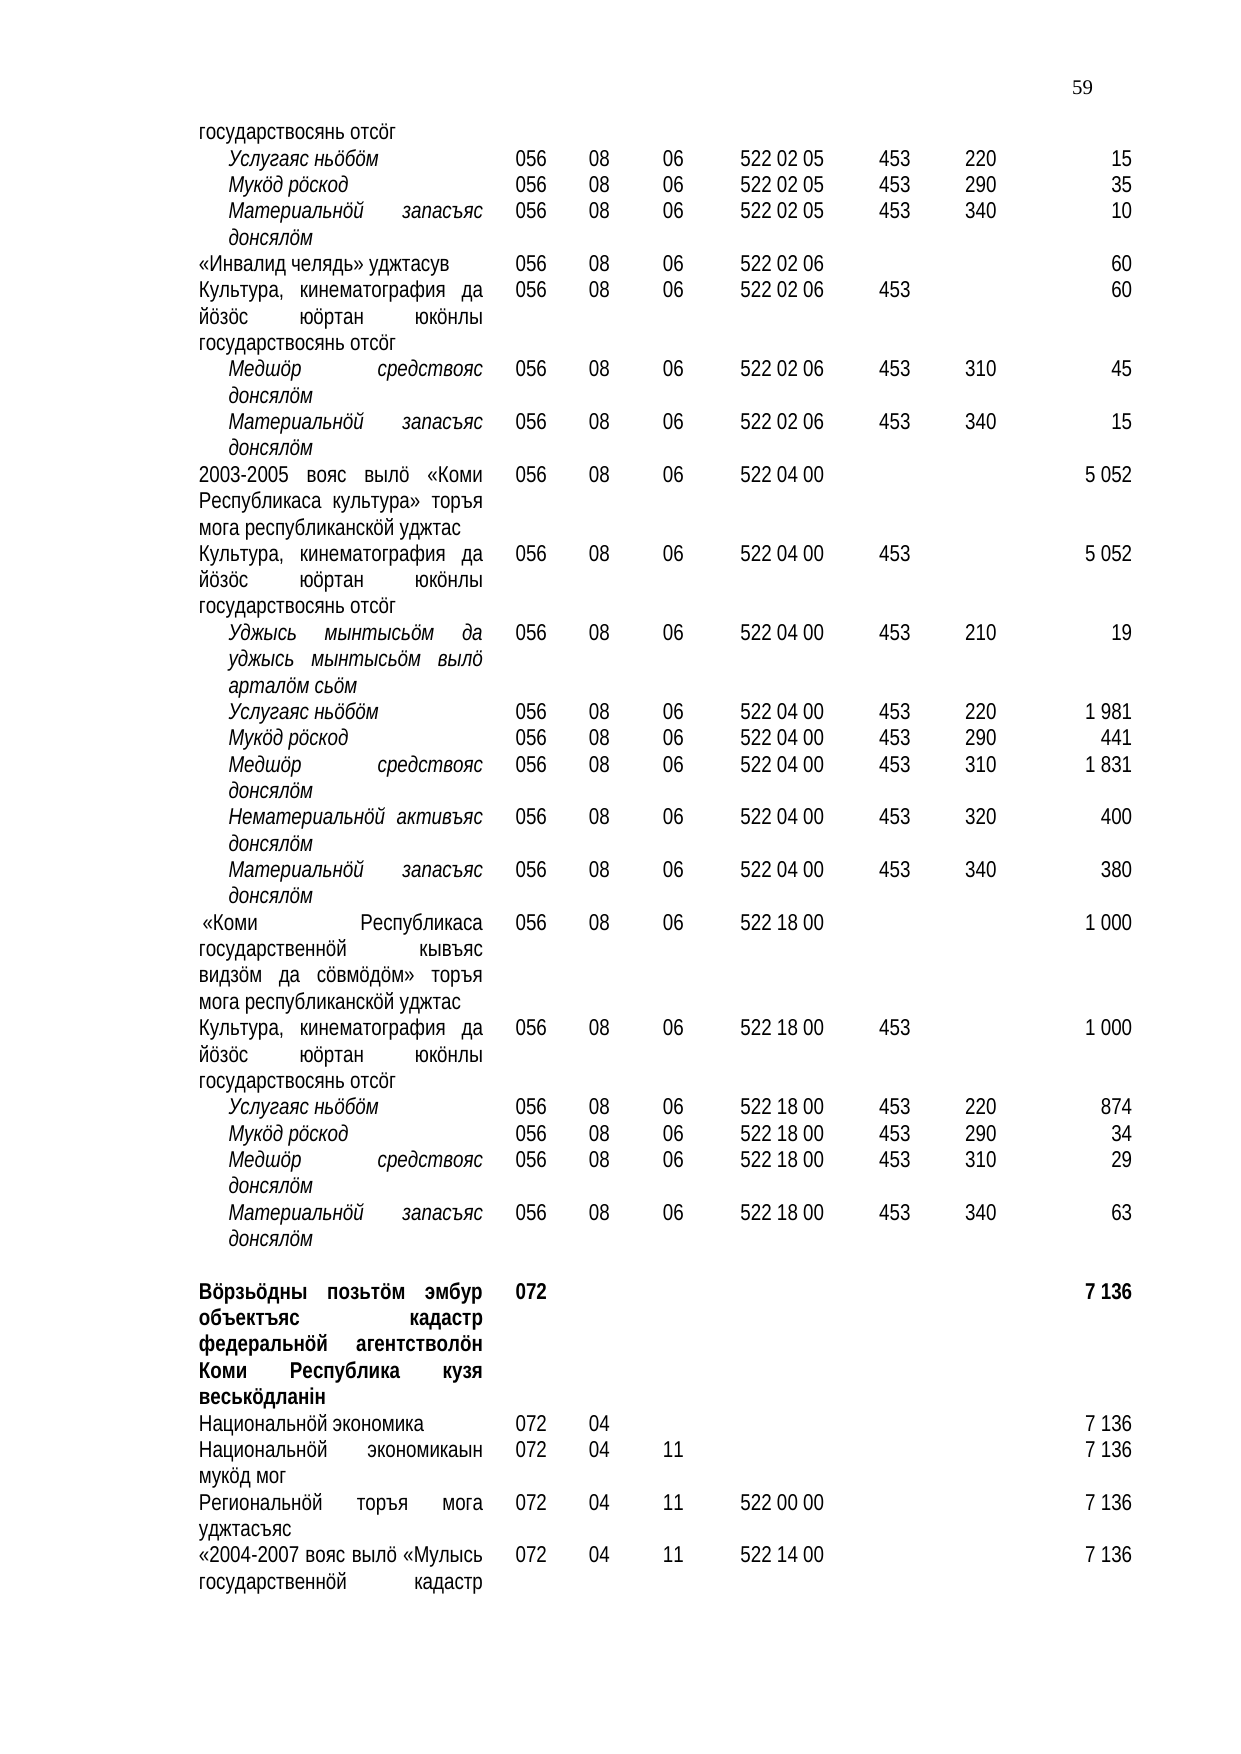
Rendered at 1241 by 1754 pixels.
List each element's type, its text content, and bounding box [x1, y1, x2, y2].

table_cell 522 18 00 [716, 909, 848, 1014]
table_cell 7 136 [1021, 1278, 1143, 1409]
table_cell 522 02 05 [716, 145, 848, 171]
table_cell 15 [1021, 145, 1143, 171]
table_cell [1143, 1093, 1240, 1119]
table_cell Национальнöй экономика [188, 1410, 494, 1436]
table_cell 522 04 00 [716, 856, 848, 909]
table_cell [1143, 856, 1240, 909]
table_cell 06 [631, 698, 716, 724]
table_cell Услугаяс ньöбöм [188, 145, 494, 171]
table_cell [941, 1410, 1021, 1436]
table_cell 453 [849, 1146, 941, 1199]
table_cell 06 [631, 461, 716, 540]
table_cell [1143, 1541, 1240, 1594]
table_cell 06 [631, 751, 716, 803]
table_cell 06 [631, 197, 716, 250]
table_cell 08 [568, 1146, 631, 1199]
table_cell 7 136 [1021, 1541, 1143, 1594]
table_cell 400 [1021, 803, 1143, 856]
table_cell 522 04 00 [716, 461, 848, 540]
table_cell Услугаяс ньöбöм [188, 698, 494, 724]
table_cell 056 [494, 197, 568, 250]
table_cell 06 [631, 803, 716, 856]
table_cell [1143, 1278, 1240, 1409]
table_cell 453 [849, 751, 941, 803]
table_cell 04 [568, 1489, 631, 1541]
table_cell 056 [494, 724, 568, 751]
table_cell [849, 909, 941, 1014]
table_cell 220 [941, 145, 1021, 171]
table_cell 06 [631, 724, 716, 751]
table_cell 08 [568, 856, 631, 909]
table_cell 453 [849, 145, 941, 171]
table_cell 11 [631, 1541, 716, 1594]
table_cell [941, 461, 1021, 540]
table_cell [1143, 197, 1240, 250]
table_cell 06 [631, 276, 716, 355]
table_cell 340 [941, 1199, 1021, 1278]
table_cell 08 [568, 461, 631, 540]
table_cell «2004-2007 вояс вылö «Мулысь государственнöй кадастр [188, 1541, 494, 1594]
table_cell [941, 250, 1021, 276]
table_cell 08 [568, 1120, 631, 1146]
table_cell Медшöр средствояс донсялöм [188, 355, 494, 408]
table_cell 453 [849, 803, 941, 856]
table_cell 453 [849, 1120, 941, 1146]
table_cell 04 [568, 1410, 631, 1436]
table_cell 08 [568, 724, 631, 751]
table_cell Нематериальнöй активъяс донсялöм [188, 803, 494, 856]
table_cell 056 [494, 540, 568, 619]
table_cell [568, 118, 631, 144]
table_cell [1143, 408, 1240, 461]
table_cell 522 02 06 [716, 250, 848, 276]
table_cell [849, 1489, 941, 1541]
table_cell 522 04 00 [716, 540, 848, 619]
table_cell 15 [1021, 408, 1143, 461]
table_cell [716, 1436, 848, 1488]
table_cell 04 [568, 1436, 631, 1488]
table_cell 453 [849, 619, 941, 698]
table_cell Материальнöй запасъяс донсялöм [188, 408, 494, 461]
table_cell 056 [494, 1093, 568, 1119]
table_cell [631, 1410, 716, 1436]
table_cell [1143, 171, 1240, 197]
table_cell 056 [494, 1120, 568, 1146]
table_cell 522 04 00 [716, 803, 848, 856]
table_cell 072 [494, 1541, 568, 1594]
table_cell [494, 118, 568, 144]
table_cell [1143, 698, 1240, 724]
table_cell 08 [568, 276, 631, 355]
table_cell 453 [849, 724, 941, 751]
table_cell 453 [849, 197, 941, 250]
table_cell 06 [631, 408, 716, 461]
table_cell 056 [494, 1199, 568, 1278]
table_cell 522 02 05 [716, 197, 848, 250]
table_cell 056 [494, 461, 568, 540]
table_cell [849, 118, 941, 144]
table_cell 522 18 00 [716, 1093, 848, 1119]
table_cell 220 [941, 698, 1021, 724]
table_cell 60 [1021, 276, 1143, 355]
table_cell [1143, 540, 1240, 619]
table_cell [849, 461, 941, 540]
table_cell 1 000 [1021, 909, 1143, 1014]
table_cell [716, 1410, 848, 1436]
table_cell 11 [631, 1489, 716, 1541]
table_cell Мукöд рöскод [188, 724, 494, 751]
table_cell 453 [849, 355, 941, 408]
table_cell 453 [849, 171, 941, 197]
table_cell Региональнöй торъя мога уджтасъяс [188, 1489, 494, 1541]
table_cell 056 [494, 1146, 568, 1199]
table_cell 08 [568, 197, 631, 250]
table_cell Вöрзьöдны позьтöм эмбур объектъяс кадастр федеральнöй агентстволöн Коми Республика кузя веськöдланiн [188, 1278, 494, 1409]
table_cell [941, 118, 1021, 144]
table_cell [716, 1278, 848, 1409]
table_cell [1143, 724, 1240, 751]
table_cell 340 [941, 408, 1021, 461]
table_cell 06 [631, 540, 716, 619]
table_cell 210 [941, 619, 1021, 698]
table_cell [631, 1278, 716, 1409]
table_cell 45 [1021, 355, 1143, 408]
table_cell [1143, 1199, 1240, 1278]
table_cell 380 [1021, 856, 1143, 909]
table_cell 056 [494, 355, 568, 408]
table_cell [1143, 751, 1240, 803]
table_cell 056 [494, 803, 568, 856]
table_cell [1143, 1436, 1240, 1488]
table_cell государствосянь отсöг [188, 118, 494, 144]
table_cell 522 18 00 [716, 1146, 848, 1199]
table_cell 290 [941, 1120, 1021, 1146]
table_cell 06 [631, 145, 716, 171]
table_cell 056 [494, 751, 568, 803]
table_cell 08 [568, 250, 631, 276]
table_cell 290 [941, 171, 1021, 197]
table_cell 04 [568, 1541, 631, 1594]
table_cell 056 [494, 145, 568, 171]
table_cell 06 [631, 355, 716, 408]
table_cell 06 [631, 1199, 716, 1278]
table_cell [849, 1278, 941, 1409]
table_cell 7 136 [1021, 1489, 1143, 1541]
table_cell 1 831 [1021, 751, 1143, 803]
table_cell 453 [849, 698, 941, 724]
table_cell [1143, 276, 1240, 355]
table_cell [941, 540, 1021, 619]
table_cell Культура, кинематография да йöзöс юöртан юкöнлы государствосянь отсöг [188, 540, 494, 619]
table_cell [631, 118, 716, 144]
table_cell [1143, 1489, 1240, 1541]
table_cell 056 [494, 276, 568, 355]
table_cell [1143, 1014, 1240, 1093]
table_cell 08 [568, 171, 631, 197]
table_cell 072 [494, 1436, 568, 1488]
table_cell Материальнöй запасъяс донсялöм [188, 197, 494, 250]
table_cell 522 18 00 [716, 1014, 848, 1093]
table_cell 453 [849, 276, 941, 355]
table_cell [568, 1278, 631, 1409]
table_cell [941, 1541, 1021, 1594]
table_cell 453 [849, 856, 941, 909]
table_cell 072 [494, 1410, 568, 1436]
table_cell 522 14 00 [716, 1541, 848, 1594]
table_cell 1 000 [1021, 1014, 1143, 1093]
table_cell 06 [631, 1014, 716, 1093]
table_cell 08 [568, 1014, 631, 1093]
table_cell Материальнöй запасъяс донсялöм [188, 1199, 494, 1278]
table_cell «Коми Республикаса государственнöй кывъяс видзöм да сöвмöдöм» торъя мога республиканскöй уджтас [188, 909, 494, 1014]
table_cell [941, 1436, 1021, 1488]
table_cell Уджысь мынтысьöм да уджысь мынтысьöм вылö арталöм сьöм [188, 619, 494, 698]
table_cell [716, 118, 848, 144]
table_cell 06 [631, 1120, 716, 1146]
table_cell 441 [1021, 724, 1143, 751]
table_cell 453 [849, 408, 941, 461]
table_cell 056 [494, 856, 568, 909]
table_cell 056 [494, 698, 568, 724]
table_cell 522 04 00 [716, 698, 848, 724]
table_cell [1143, 1120, 1240, 1146]
table_cell 29 [1021, 1146, 1143, 1199]
table_cell [1143, 619, 1240, 698]
table_cell [941, 1278, 1021, 1409]
table_cell [1143, 145, 1240, 171]
table_cell 290 [941, 724, 1021, 751]
table_cell [941, 909, 1021, 1014]
table_cell [1143, 1146, 1240, 1199]
table_cell Материальнöй запасъяс донсялöм [188, 856, 494, 909]
table_cell 11 [631, 1436, 716, 1488]
table_cell 7 136 [1021, 1410, 1143, 1436]
table_cell 08 [568, 619, 631, 698]
table_cell 522 04 00 [716, 619, 848, 698]
table_cell Мукöд рöскод [188, 171, 494, 197]
table_cell 08 [568, 540, 631, 619]
table_cell [1143, 909, 1240, 1014]
table_cell 06 [631, 619, 716, 698]
table_cell 10 [1021, 197, 1143, 250]
table_cell 522 04 00 [716, 724, 848, 751]
table_cell [1143, 355, 1240, 408]
table_cell Национальнöй экономикаын мукöд мог [188, 1436, 494, 1488]
table_cell 1 981 [1021, 698, 1143, 724]
table_cell 522 18 00 [716, 1199, 848, 1278]
table_cell 08 [568, 408, 631, 461]
table_cell [941, 276, 1021, 355]
table_cell 056 [494, 250, 568, 276]
table_cell [849, 1410, 941, 1436]
table_cell 08 [568, 698, 631, 724]
table_cell 06 [631, 856, 716, 909]
table_cell 08 [568, 1093, 631, 1119]
table_cell 60 [1021, 250, 1143, 276]
table_cell 63 [1021, 1199, 1143, 1278]
table_cell [1021, 118, 1143, 144]
table_cell [1143, 250, 1240, 276]
table_cell 06 [631, 1146, 716, 1199]
table_cell [941, 1489, 1021, 1541]
table_cell 2003-2005 вояс вылö «Коми Республикаса культура» торъя мога республиканскöй уджтас [188, 461, 494, 540]
table_cell 522 02 06 [716, 355, 848, 408]
table_cell 34 [1021, 1120, 1143, 1146]
table_cell 340 [941, 856, 1021, 909]
table_cell 08 [568, 355, 631, 408]
table_cell 310 [941, 751, 1021, 803]
table_cell [1143, 461, 1240, 540]
table_cell 320 [941, 803, 1021, 856]
table_cell Культура, кинематография да йöзöс юöртан юкöнлы государствосянь отсöг [188, 276, 494, 355]
table_cell 522 02 06 [716, 408, 848, 461]
table_cell 06 [631, 909, 716, 1014]
table_cell 19 [1021, 619, 1143, 698]
table_cell 453 [849, 1199, 941, 1278]
table_cell 453 [849, 540, 941, 619]
table_cell 056 [494, 171, 568, 197]
table_cell Мукöд рöскод [188, 1120, 494, 1146]
table_cell 522 02 06 [716, 276, 848, 355]
table_cell 072 [494, 1489, 568, 1541]
table_cell 522 04 00 [716, 751, 848, 803]
table_cell 06 [631, 1093, 716, 1119]
table_cell 08 [568, 145, 631, 171]
table_cell 072 [494, 1278, 568, 1409]
table_cell Медшöр средствояс донсялöм [188, 1146, 494, 1199]
table_cell 35 [1021, 171, 1143, 197]
table_cell 453 [849, 1093, 941, 1119]
table_cell 056 [494, 909, 568, 1014]
table_cell 310 [941, 1146, 1021, 1199]
table_cell [849, 250, 941, 276]
table_cell 453 [849, 1014, 941, 1093]
table_cell Культура, кинематография да йöзöс юöртан юкöнлы государствосянь отсöг [188, 1014, 494, 1093]
table_cell [849, 1541, 941, 1594]
table_cell 310 [941, 355, 1021, 408]
table_cell 220 [941, 1093, 1021, 1119]
table_cell 056 [494, 619, 568, 698]
table_cell [941, 1014, 1021, 1093]
table_cell 06 [631, 250, 716, 276]
table_cell 08 [568, 751, 631, 803]
table_cell «Инвалид челядь» уджтасув [188, 250, 494, 276]
table_cell [1143, 1410, 1240, 1436]
table_cell [849, 1436, 941, 1488]
table_cell 08 [568, 803, 631, 856]
table_cell [1143, 118, 1240, 144]
table_cell 056 [494, 1014, 568, 1093]
table_cell 874 [1021, 1093, 1143, 1119]
table_cell 5 052 [1021, 540, 1143, 619]
table_cell [1143, 803, 1240, 856]
table_cell 522 18 00 [716, 1120, 848, 1146]
table_cell 08 [568, 909, 631, 1014]
table_cell 340 [941, 197, 1021, 250]
table_cell 522 00 00 [716, 1489, 848, 1541]
table_cell Медшöр средствояс донсялöм [188, 751, 494, 803]
table_cell 08 [568, 1199, 631, 1278]
table_cell Услугаяс ньöбöм [188, 1093, 494, 1119]
table_cell 06 [631, 171, 716, 197]
table_cell 5 052 [1021, 461, 1143, 540]
table_cell 7 136 [1021, 1436, 1143, 1488]
table_cell 522 02 05 [716, 171, 848, 197]
table_cell 056 [494, 408, 568, 461]
